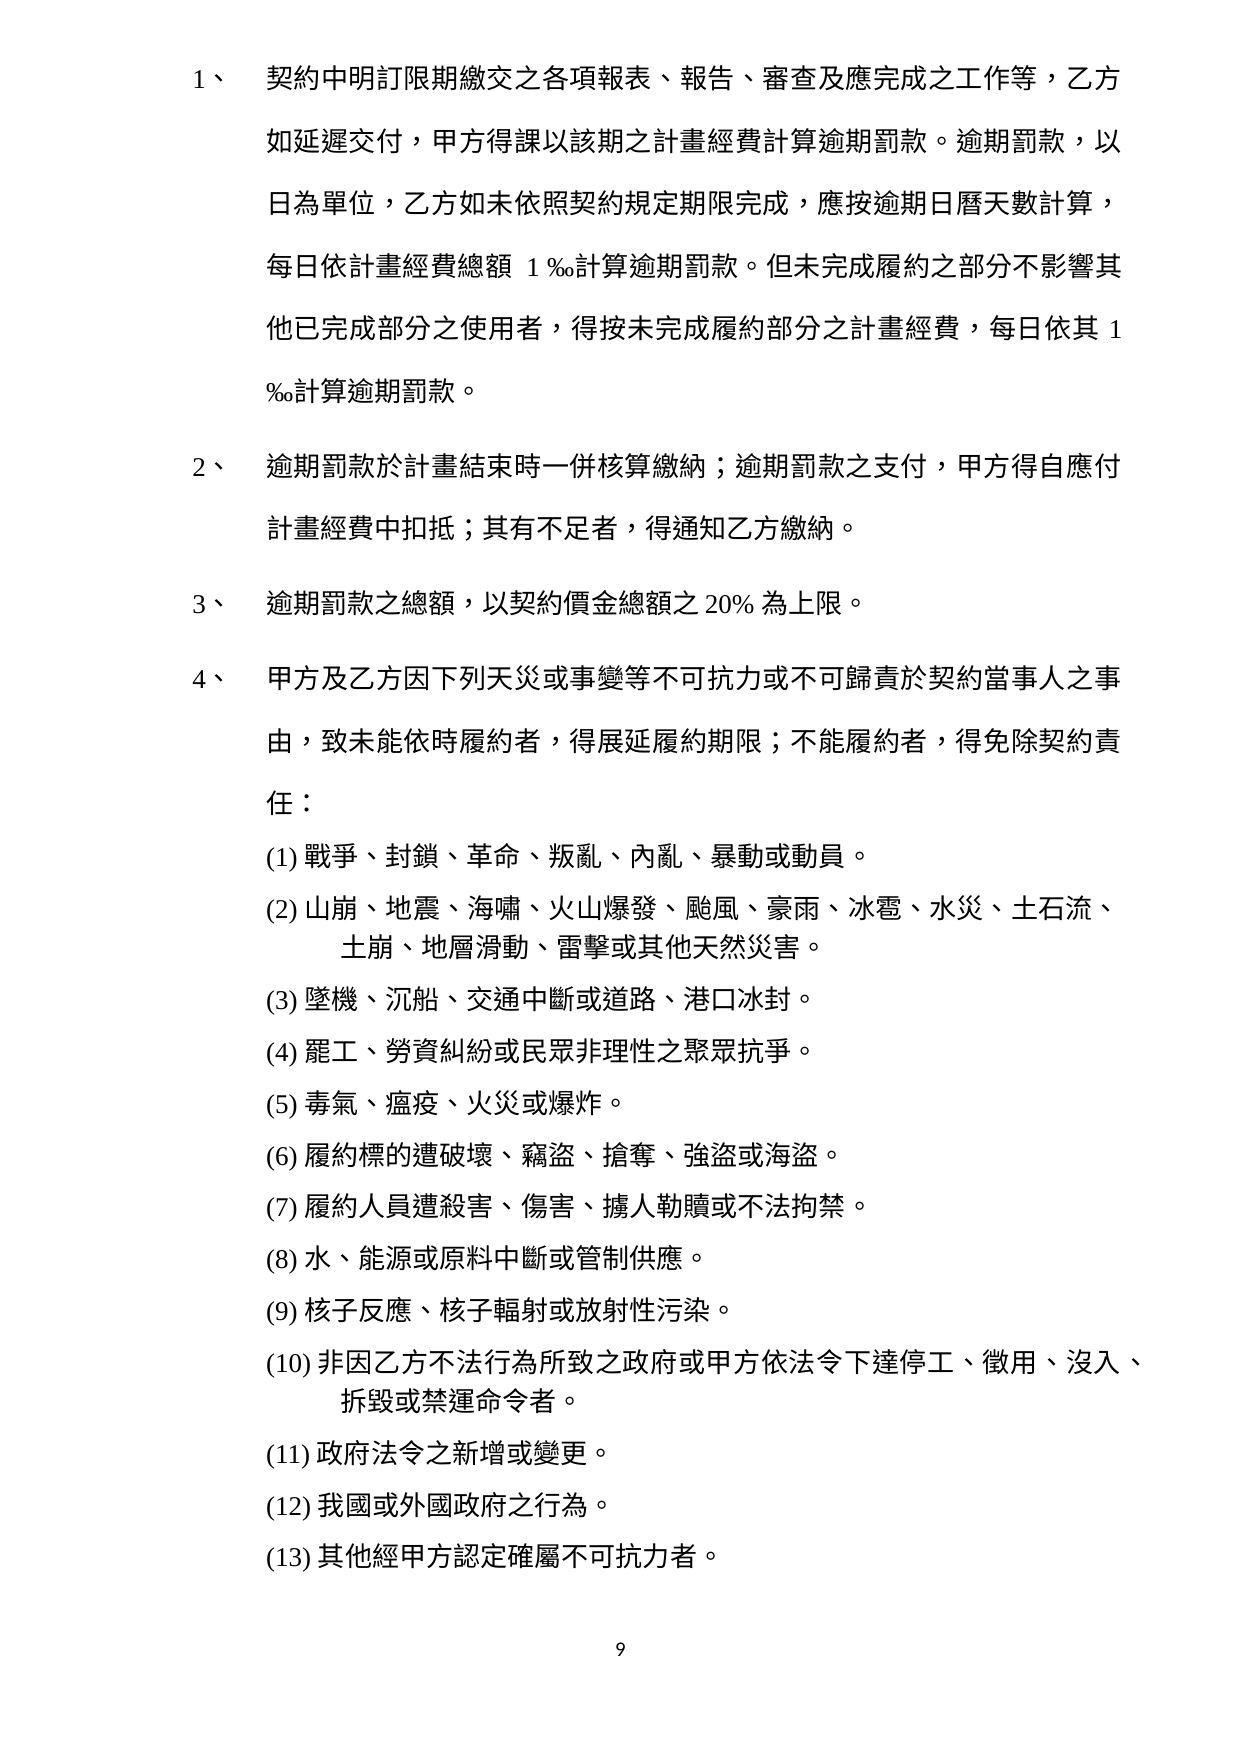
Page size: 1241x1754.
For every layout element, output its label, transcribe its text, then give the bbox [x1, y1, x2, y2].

list 甲方及乙方因下列天災或事變等不可抗力或不可歸責於契約當事人之事由，致未能依時履約者，得展延履約期限；不能履約者，得免除契約責任： [192, 635, 1122, 823]
list 毒氣、瘟疫、火災或爆炸。 [266, 1082, 1122, 1121]
list 核子反應、核子輻射或放射性污染。 [266, 1289, 1122, 1328]
list 履約標的遭破壞、竊盜、搶奪、強盜或海盜。 [266, 1133, 1122, 1173]
list 罷工、勞資糾紛或民眾非理性之聚眾抗爭。 [266, 1030, 1122, 1069]
list 非因乙方不法行為所致之政府或甲方依法令下達停工、徵用、沒入、拆毀或禁運命令者。 [266, 1341, 1122, 1419]
list 水、能源或原料中斷或管制供應。 [266, 1237, 1122, 1276]
list 墜機、沉船、交通中斷或道路、港口冰封。 [266, 978, 1122, 1017]
list 逾期罰款於計畫結束時一併核算繳納；逾期罰款之支付，甲方得自應付計畫經費中扣抵；其有不足者，得通知乙方繳納。 [192, 423, 1122, 548]
list 山崩、地震、海嘯、火山爆發、颱風、豪雨、冰雹、水災、土石流、土崩、地層滑動、雷擊或其他天然災害。 [266, 887, 1122, 966]
list 履約人員遭殺害、傷害、擄人勒贖或不法拘禁。 [266, 1185, 1122, 1224]
list 逾期罰款之總額，以契約價金總額之20% 為上限。 [192, 560, 1122, 623]
list 戰爭、封鎖、革命、叛亂、內亂、暴動或動員。 [266, 835, 1122, 875]
list 契約中明訂限期繳交之各項報表、報告、審查及應完成之工作等，乙方如延遲交付，甲方得課以該期之計畫經費計算逾期罰款。逾期罰款，以日為單位，乙方如未依照契約規定期限完成，應按逾期日曆天數計算，每日依計畫經費總額 1 ‰計算逾期罰款。但未完成履約之部分不影響其他已完成部分之使用者，得按未完成履約部分之計畫經費，每日依其1 ‰計算逾期罰款。 [192, 35, 1122, 410]
list 其他經甲方認定確屬不可抗力者。 [266, 1535, 1122, 1574]
list 政府法令之新增或變更。 [266, 1432, 1122, 1471]
list 我國或外國政府之行為。 [266, 1483, 1122, 1523]
